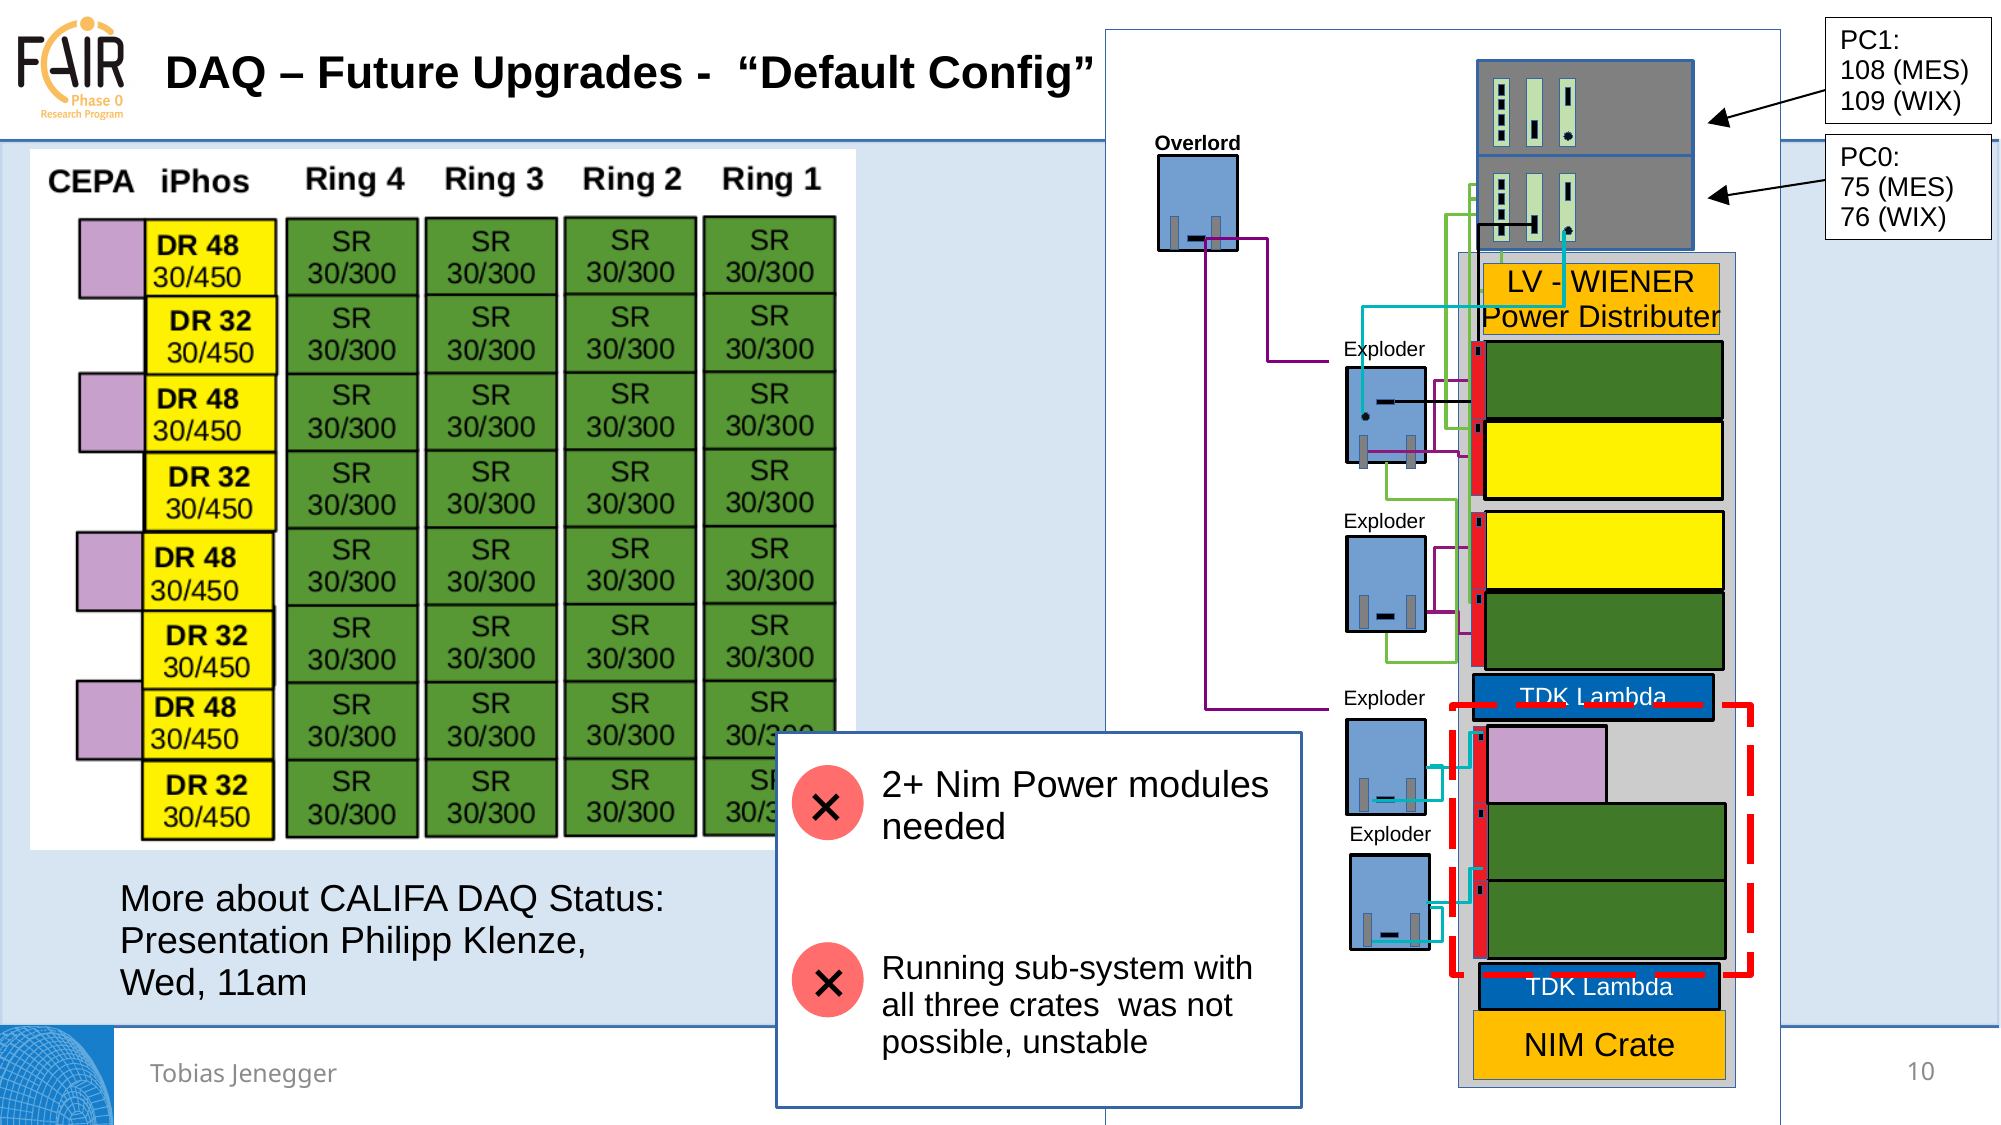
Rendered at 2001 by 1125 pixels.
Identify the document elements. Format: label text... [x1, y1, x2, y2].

text_box Exploder [1334, 815, 1459, 877]
text_box Running sub-system with all three crates was not possible, unstable [866, 942, 1302, 1084]
text_box [776, 29, 1781, 1125]
text_box Exploder [1328, 501, 1453, 564]
picture [15, 15, 142, 120]
text_box 2+ Nim Power modules needed [866, 756, 1287, 898]
text_box Exploder [1328, 679, 1453, 741]
text_box ˟ [797, 771, 876, 880]
text_box ˟ [800, 948, 880, 1057]
text_box NIM Crate [1473, 1010, 1726, 1080]
text_box TDK Lambda [1479, 963, 1720, 1010]
text_box More about CALIFA DAQ Status: Presentation Philipp Klenze, Wed, 11am [105, 870, 721, 1053]
text_box LV - WIENER Power Distributer [1483, 263, 1562, 305]
text_box Exploder [1328, 330, 1453, 393]
text_box PC0: 75 (MES) 76 (WIX) [1825, 134, 1992, 240]
text_box Overlord [1139, 124, 1264, 186]
text_box TDK Lambda [1473, 674, 1714, 721]
picture [30, 149, 856, 850]
picture [0, 1025, 114, 1125]
text_box LV - WIENER Power Distributer [1483, 263, 1720, 335]
text_box PC1: 108 (MES) 109 (WIX) [1825, 17, 1992, 124]
text_box DAQ – Future Upgrades - “Default Config” [150, 40, 1105, 107]
